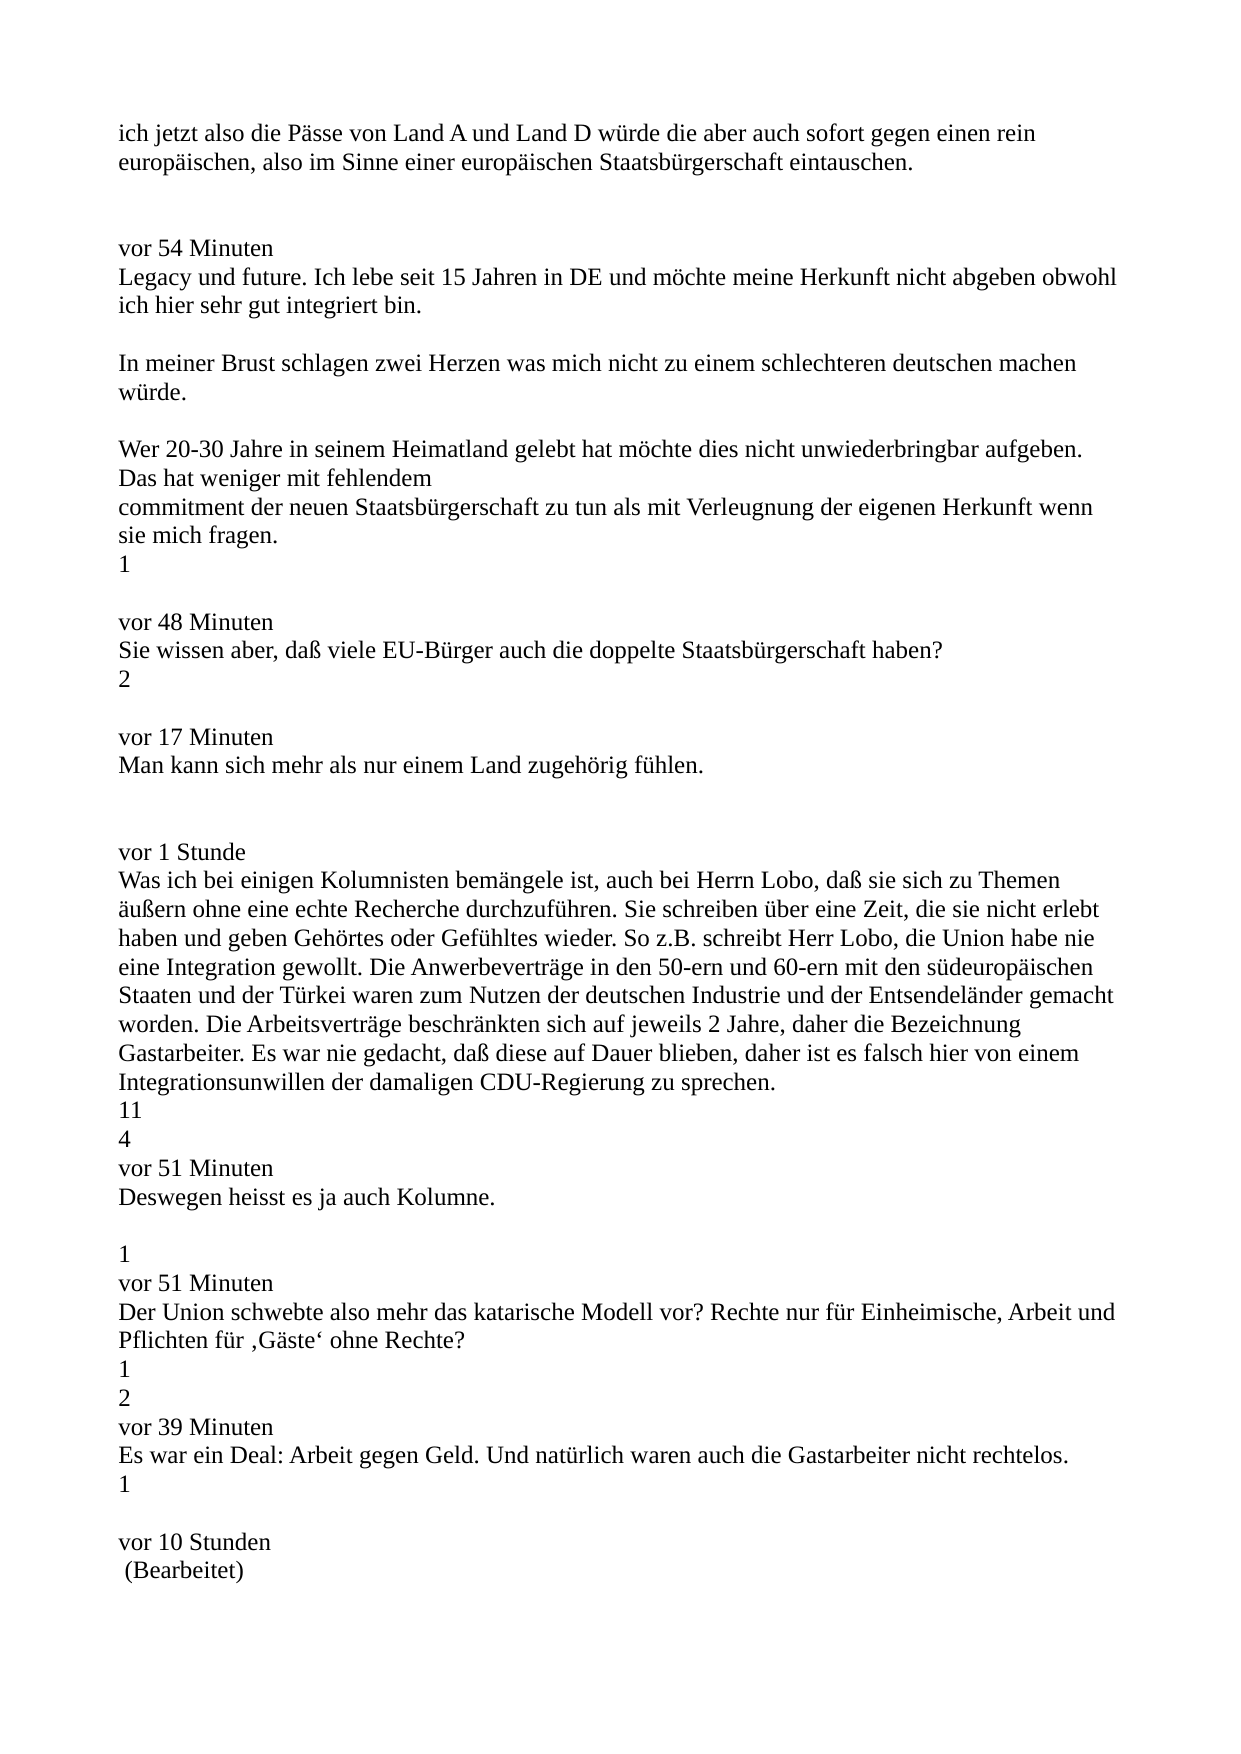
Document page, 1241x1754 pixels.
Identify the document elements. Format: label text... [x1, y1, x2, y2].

text vor 51 Minuten [118, 1268, 1122, 1297]
text vor 39 Minuten [118, 1412, 1122, 1441]
text vor 48 Minuten [118, 607, 1122, 636]
text vor 1 Stunde [118, 837, 1122, 866]
text Wer 20-30 Jahre in seinem Heimatland gelebt hat möchte dies nicht unwiederbringbar aufgeben. Das hat weniger mit fehlendem [118, 434, 1122, 492]
text 1 [118, 549, 1122, 578]
text 2 [118, 664, 1122, 693]
text vor 10 Stunden [118, 1527, 1122, 1556]
text 11 [118, 1096, 1122, 1124]
text vor 17 Minuten [118, 722, 1122, 751]
text Was ich bei einigen Kolumnisten bemängele ist, auch bei Herrn Lobo, daß sie sich zu Themen äußern ohne eine echte Recherche durchzuführen. Sie schreiben über eine Zeit, die sie nicht erlebt haben und geben Gehörtes oder Gefühltes wieder. So z.B. schreibt Herr Lobo, die Union habe nie eine Integration gewollt. Die Anwerbeverträge in den 50-ern und 60-ern mit den südeuropäischen Staaten und der Türkei waren zum Nutzen der deutschen Industrie und der Entsendeländer gemacht worden. Die Arbeitsverträge beschränkten sich auf jeweils 2 Jahre, daher die Bezeichnung Gastarbeiter. Es war nie gedacht, daß diese auf Dauer blieben, daher ist es falsch hier von einem Integrationsunwillen der damaligen CDU-Regierung zu sprechen. [118, 866, 1122, 1096]
text 1 [118, 1354, 1122, 1383]
text ich jetzt also die Pässe von Land A und Land D würde die aber auch sofort gegen einen rein europäischen, also im Sinne einer europäischen Staatsbürgerschaft eintauschen. [118, 118, 1122, 176]
text 1 [118, 1469, 1122, 1498]
text Sie wissen aber, daß viele EU-Bürger auch die doppelte Staatsbürgerschaft haben? [118, 636, 1122, 664]
text In meiner Brust schlagen zwei Herzen was mich nicht zu einem schlechteren deutschen machen würde. [118, 348, 1122, 406]
text Legacy und future. Ich lebe seit 15 Jahren in DE und möchte meine Herkunft nicht abgeben obwohl ich hier sehr gut integriert bin. [118, 262, 1122, 319]
text vor 54 Minuten [118, 233, 1122, 262]
text Es war ein Deal: Arbeit gegen Geld. Und natürlich waren auch die Gastarbeiter nicht rechtelos. [118, 1441, 1122, 1469]
text (Bearbeitet) [118, 1556, 1122, 1584]
text commitment der neuen Staatsbürgerschaft zu tun als mit Verleugnung der eigenen Herkunft wenn sie mich fragen. [118, 492, 1122, 549]
text Der Union schwebte also mehr das katarische Modell vor? Rechte nur für Einheimische, Arbeit und Pflichten für ‚Gäste‘ ohne Rechte? [118, 1297, 1122, 1354]
text 4 [118, 1124, 1122, 1153]
text Deswegen heisst es ja auch Kolumne. [118, 1182, 1122, 1211]
text vor 51 Minuten [118, 1153, 1122, 1182]
text 1 [118, 1239, 1122, 1268]
text Man kann sich mehr als nur einem Land zugehörig fühlen. [118, 751, 1122, 779]
text 2 [118, 1383, 1122, 1412]
